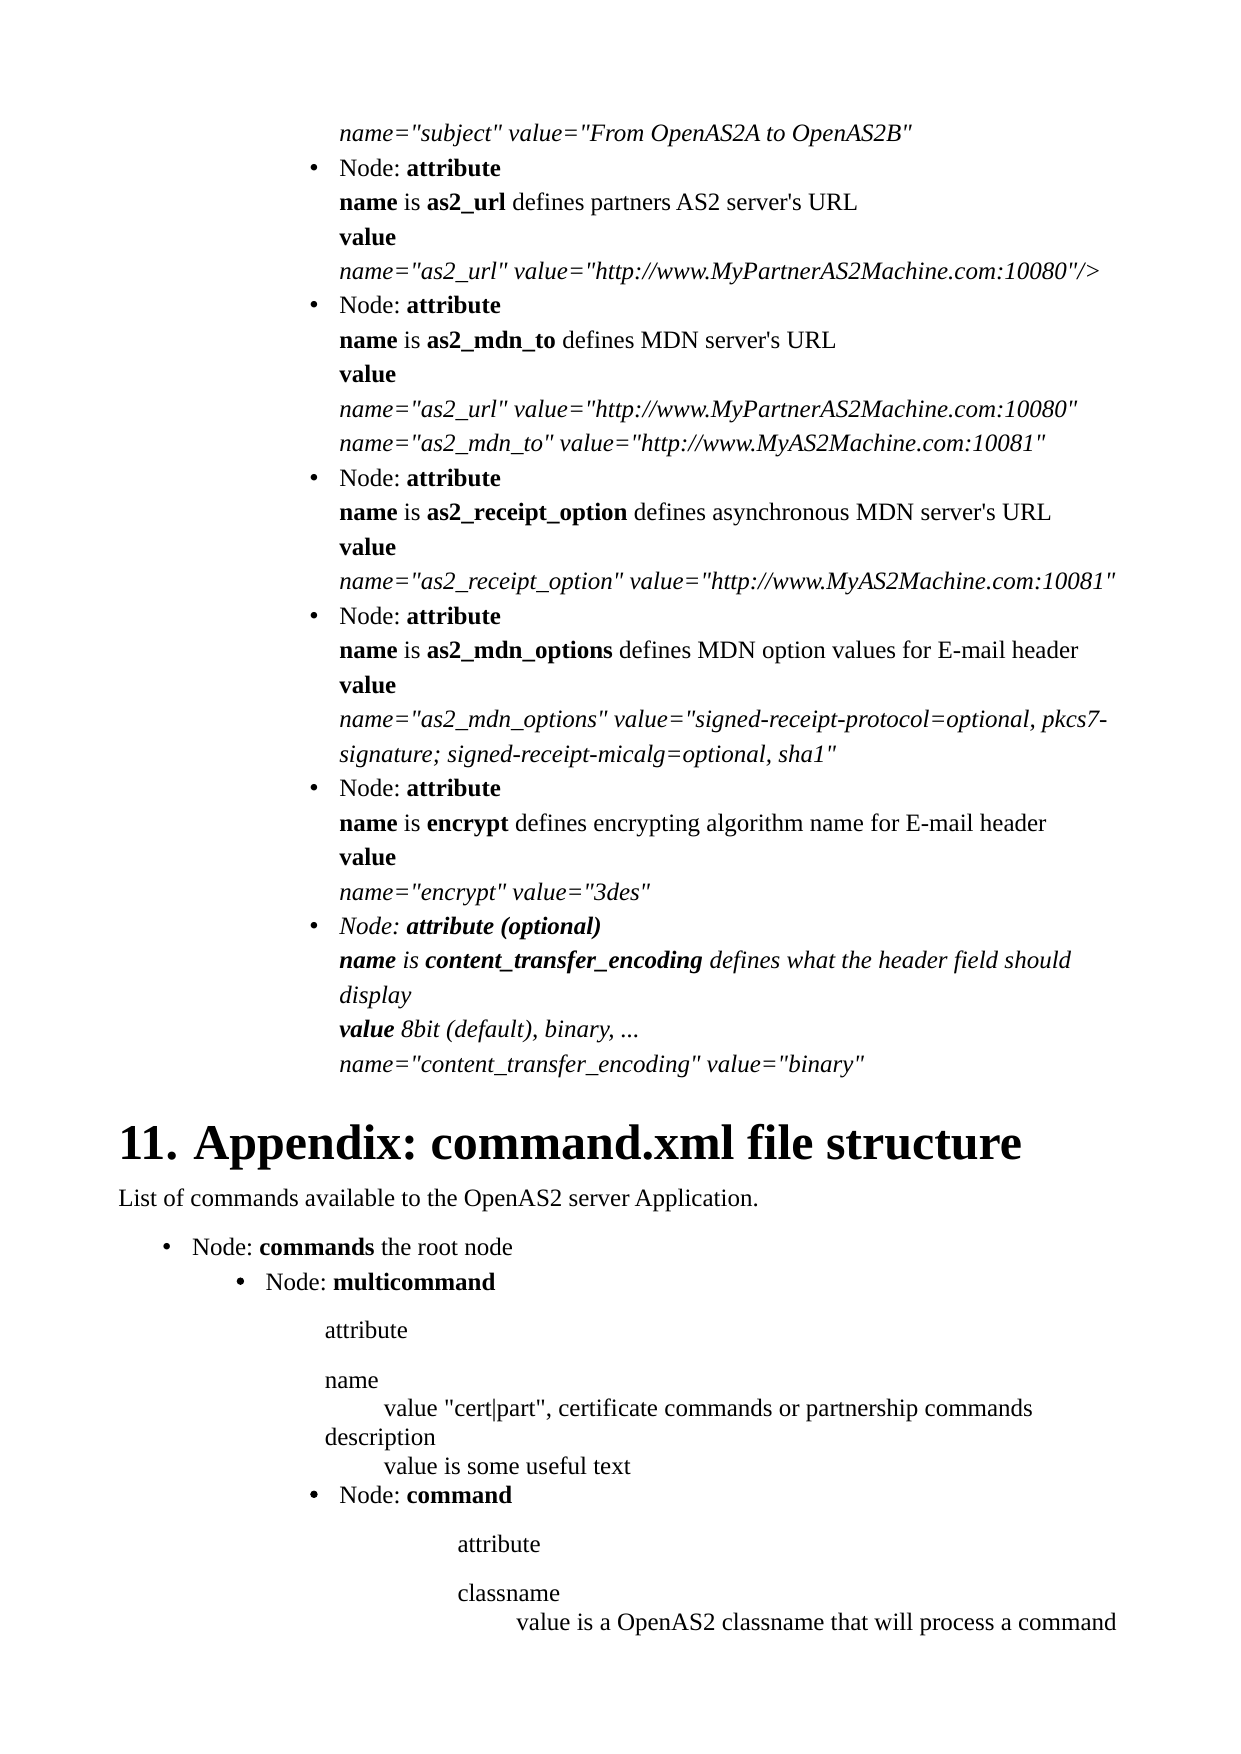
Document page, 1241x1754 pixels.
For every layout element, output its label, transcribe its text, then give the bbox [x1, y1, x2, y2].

list Node: commands the root node [162, 1232, 1122, 1261]
list Node: multicommand [236, 1267, 1122, 1295]
subtitle description [295, 1422, 1122, 1451]
list value is a OpenAS2 classname that will process a command [487, 1607, 1122, 1635]
subtitle name [295, 1365, 1122, 1393]
subtitle Appendix: command.xml file structure [118, 1113, 1122, 1171]
text List of commands available to the OpenAS2 server Application. [118, 1183, 1122, 1212]
list Node: attribute name is as2_receipt_option defines asynchronous MDN server's URL value name="as2_receipt_option" value="http://www.MyAS2Machine.com:10081" [309, 463, 1122, 595]
list attribute [295, 1316, 1122, 1344]
list name="subject" value="From OpenAS2A to OpenAS2B" [309, 118, 1122, 147]
list Node: attribute name is as2_mdn_options defines MDN option values for E-mail header value name="as2_mdn_options" value="signed-receipt-protocol=optional, pkcs7-signature; signed-receipt-micalg=optional, sha1" [309, 601, 1122, 767]
subtitle classname [428, 1578, 1122, 1607]
list attribute [428, 1529, 1122, 1557]
list Node: command [309, 1480, 1122, 1508]
list value "cert|part", certificate commands or partnership commands [354, 1393, 1122, 1422]
list Node: attribute (optional) name is content_transfer_encoding defines what the header field should display value 8bit (default), binary, ... name="content_transfer_encoding" value="binary" [309, 911, 1122, 1078]
list Node: attribute name is as2_mdn_to defines MDN server's URL value name="as2_url" value="http://www.MyPartnerAS2Machine.com:10080" name="as2_mdn_to" value="http://www.MyAS2Machine.com:10081" [309, 291, 1122, 457]
list value is some useful text [354, 1451, 1122, 1480]
list Node: attribute name is encrypt defines encrypting algorithm name for E-mail header value name="encrypt" value="3des" [309, 773, 1122, 905]
list Node: attribute name is as2_url defines partners AS2 server's URL value name="as2_url" value="http://www.MyPartnerAS2Machine.com:10080"/> [309, 153, 1122, 285]
